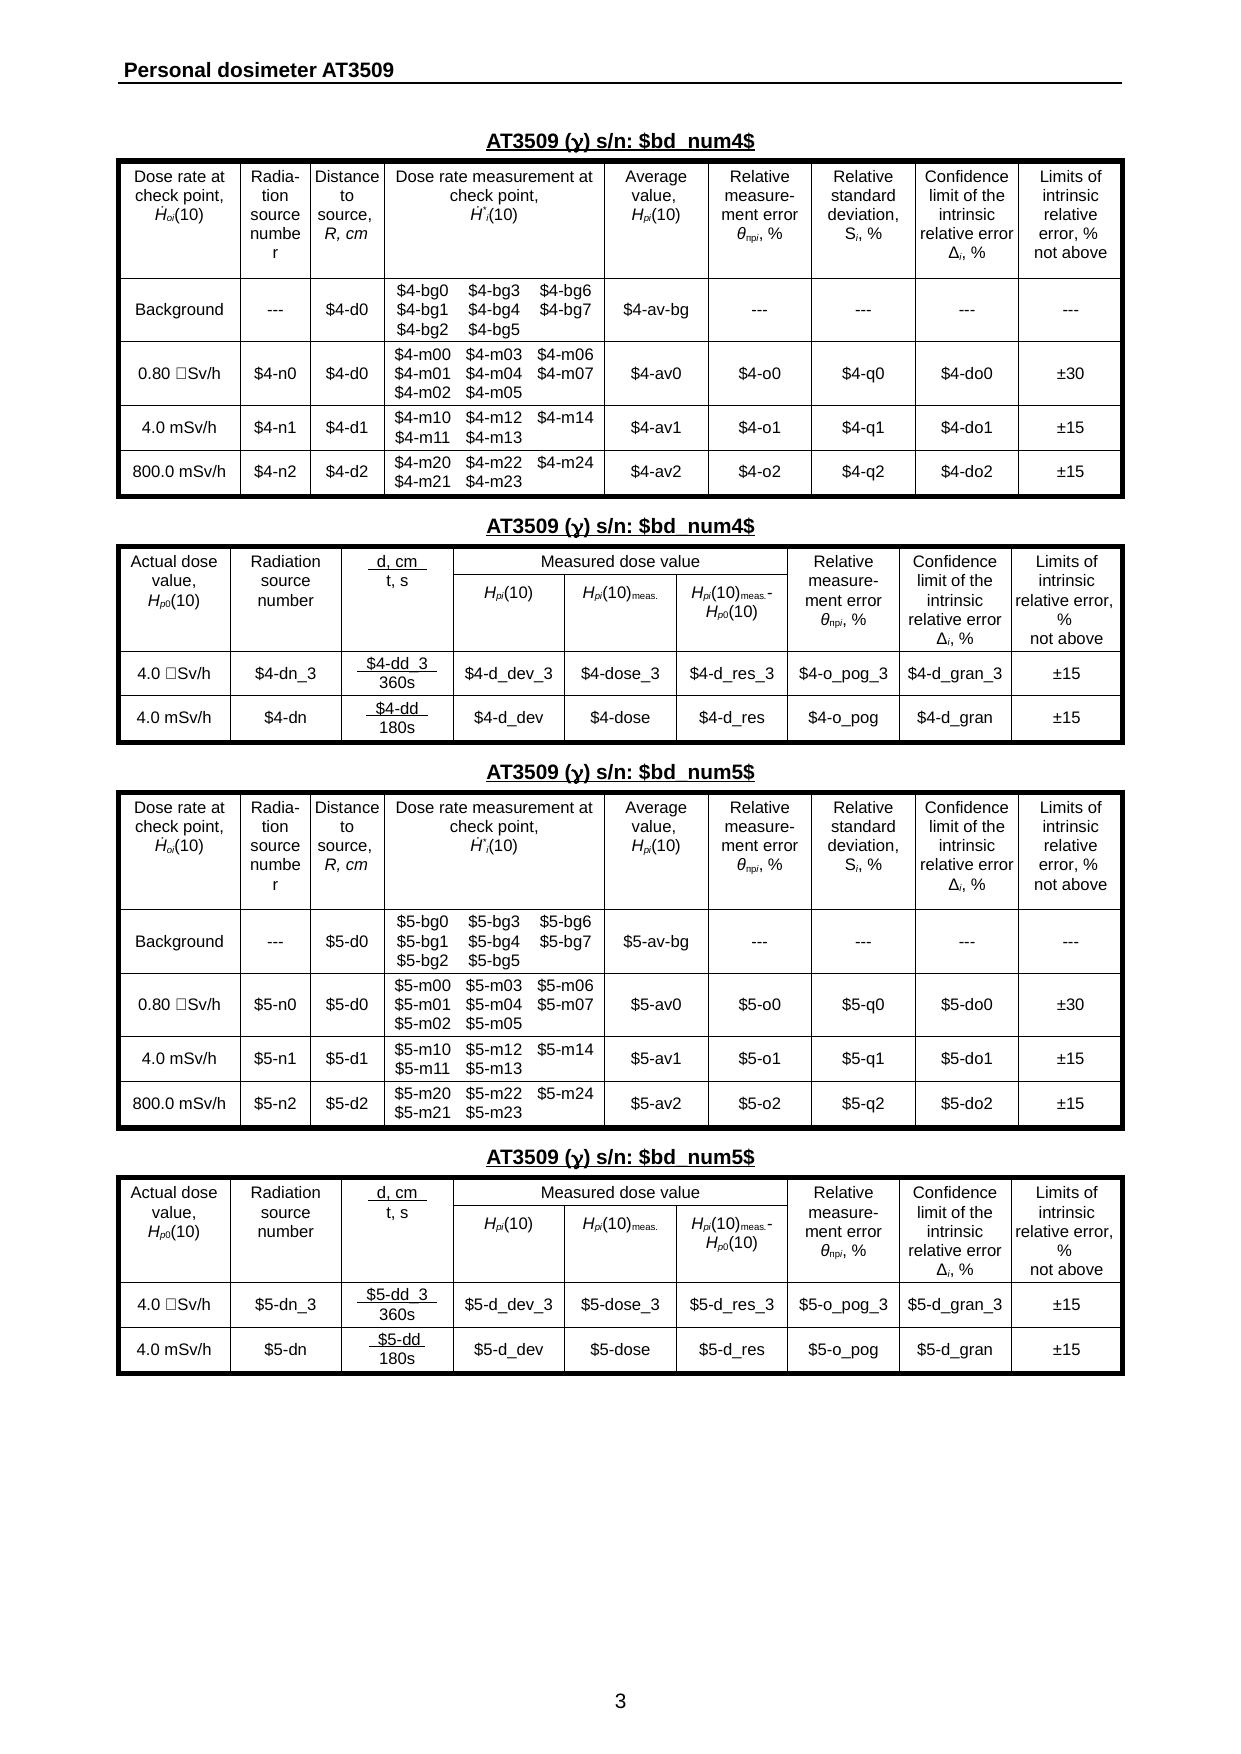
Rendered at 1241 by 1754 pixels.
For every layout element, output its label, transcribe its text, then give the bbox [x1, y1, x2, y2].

table_cell $4-q1 [812, 406, 915, 449]
table_cell $5-n1 [241, 1037, 310, 1081]
table_cell $4-dd_3 360s [342, 652, 453, 695]
table_cell 800.0 mSv/h [121, 1082, 240, 1125]
table_cell ±15 [1019, 451, 1120, 494]
table_cell $5-av2 [605, 1082, 708, 1125]
table_cell $4-n1 [241, 406, 310, 449]
table_cell Dose rate measurement at check point, Ḣ*i(10) [385, 795, 604, 909]
table_cell $4-dose_3 [565, 652, 676, 695]
table_cell $5-d2 [311, 1082, 384, 1125]
table_cell 4.0 mSv/h [121, 1328, 230, 1371]
table_cell Background [121, 279, 240, 341]
table_cell Relative standard deviation, Si, % [812, 164, 915, 278]
table_cell $4-o1 [709, 406, 811, 449]
table_cell $4-q2 [812, 451, 915, 494]
table_cell $4-d1 [311, 406, 384, 449]
table_cell $4-av1 [605, 406, 708, 449]
table_header AT3509 () s/n: $bd_num4$ [118, 499, 1122, 544]
table_cell Hpi(10)meas. [565, 1206, 676, 1282]
table_cell $5-d_gran_3 [900, 1283, 1011, 1327]
table_cell Relative standard deviation, Si, % [812, 795, 915, 909]
table_cell 0.80 Sv/h [121, 974, 240, 1036]
table_cell Actual dose value, Hp0(10) [121, 1180, 230, 1282]
table_cell --- [1019, 279, 1120, 341]
table_cell Average value, Hpi(10) [605, 795, 708, 909]
table_cell Hpi(10) [454, 575, 564, 651]
table_cell $4-dd 180s [342, 696, 453, 740]
table_cell $5-av0 [605, 974, 708, 1036]
table_cell $4-d_dev [454, 696, 564, 740]
table_cell --- [1019, 910, 1120, 973]
table_cell --- [916, 279, 1018, 341]
table_cell $4-av2 [605, 451, 708, 494]
table_cell $5-dd 180s [342, 1328, 453, 1371]
table_cell --- [916, 910, 1018, 973]
table_cell $5-d_res [677, 1328, 787, 1371]
table_cell Limits of intrinsic relative error, % not above [1012, 1180, 1120, 1282]
table_cell $4-o_pog_3 [788, 652, 899, 695]
table_cell $4-do0 [916, 342, 1018, 405]
table_cell $5-o2 [709, 1082, 811, 1125]
table_cell Limits of intrinsic relative error, % not above [1019, 164, 1120, 278]
table_cell $5-do2 [916, 1082, 1018, 1125]
table_cell Dose rate measurement at check point, Ḣ*i(10) [385, 164, 604, 278]
table_cell $5-q0 [812, 974, 915, 1036]
table_header AT3509 () s/n: $bd_num5$ [118, 1131, 1122, 1175]
table_cell Measured dose value [454, 549, 787, 574]
table_cell $4-m20 $4-m21 $4-m22 $4-m23 $4-m24 [385, 451, 604, 494]
table_cell --- [241, 910, 310, 973]
table_cell $5-dn [231, 1328, 341, 1371]
table_cell $5-q2 [812, 1082, 915, 1125]
table_cell $4-d_gran [900, 696, 1011, 740]
table_cell $5-do1 [916, 1037, 1018, 1081]
table_cell ±15 [1019, 1037, 1120, 1081]
table_cell Average value, Hpi(10) [605, 164, 708, 278]
table_cell 4.0 mSv/h [121, 406, 240, 449]
table_cell Relative measure-ment error θпрi, % [788, 1180, 899, 1282]
table_cell $4-o_pog [788, 696, 899, 740]
table_cell Distance to source, R, сm [311, 795, 384, 909]
table_cell $5-d_dev [454, 1328, 564, 1371]
table_header AT3509 () s/n: $bd_num4$ [118, 114, 1122, 158]
table_cell Radia-tion source number [241, 795, 310, 909]
table_cell $5-av-bg [605, 910, 708, 973]
table_cell $4-m10 $4-m11 $4-m12 $4-m13 $4-m14 [385, 406, 604, 449]
table_cell $5-av1 [605, 1037, 708, 1081]
table_cell $5-dn_3 [231, 1283, 341, 1327]
table_cell $5-m10 $5-m11 $5-m12 $5-m13 $5-m14 [385, 1037, 604, 1081]
table_cell $4-bg0 $4-bg1 $4-bg2 $4-bg3 $4-bg4 $4-bg5 $4-bg6 $4-bg7 [385, 279, 604, 341]
table_cell $4-d2 [311, 451, 384, 494]
table_cell $4-dn [231, 696, 341, 740]
table_cell Hpi(10) [454, 1206, 564, 1282]
table_cell Background [121, 910, 240, 973]
table_cell $4-n2 [241, 451, 310, 494]
table_cell d, cm t, s [342, 1180, 453, 1282]
table_cell $5-d_res_3 [677, 1283, 787, 1327]
table_cell $5-dd_3 360s [342, 1283, 453, 1327]
table_cell $4-d_res [677, 696, 787, 740]
table_cell Dose rate at check point, Ḣoi(10) [121, 795, 240, 909]
table_cell $4-do1 [916, 406, 1018, 449]
table_cell 4.0 mSv/h [121, 696, 230, 740]
table_cell $5-dose [565, 1328, 676, 1371]
table_cell Radiation source number [231, 549, 341, 651]
table_cell ±15 [1012, 652, 1120, 695]
table_cell $4-o0 [709, 342, 811, 405]
table_cell $5-o1 [709, 1037, 811, 1081]
table_cell Confidence limit of the intrinsic relative error Δi, % [900, 1180, 1011, 1282]
table_cell $5-d_gran [900, 1328, 1011, 1371]
table_cell $4-q0 [812, 342, 915, 405]
table_cell ±30 [1019, 974, 1120, 1036]
table_cell Confidence limit of the intrinsic relative error Δi, % [916, 795, 1018, 909]
table_cell $4-o2 [709, 451, 811, 494]
table_cell Distance to source, R, сm [311, 164, 384, 278]
table_cell $4-d0 [311, 279, 384, 341]
table_cell Limits of intrinsic relative error, % not above [1019, 795, 1120, 909]
table_cell ±30 [1019, 342, 1120, 405]
table_cell $4-dose [565, 696, 676, 740]
table_cell $4-n0 [241, 342, 310, 405]
table_cell 4.0 Sv/h [121, 652, 230, 695]
table_cell $5-n2 [241, 1082, 310, 1125]
table_cell Measured dose value [454, 1180, 787, 1205]
table_cell --- [812, 279, 915, 341]
table_cell $5-d0 [311, 974, 384, 1036]
table_cell $4-do2 [916, 451, 1018, 494]
table_cell Relative measure-ment error θпрi, % [709, 795, 811, 909]
table_cell $5-dose_3 [565, 1283, 676, 1327]
table_cell --- [812, 910, 915, 973]
table_cell Hpi(10)meas.-Hp0(10) [677, 575, 787, 651]
table_cell $5-o_pog [788, 1328, 899, 1371]
table_cell ±15 [1012, 696, 1120, 740]
table_cell ±15 [1019, 1082, 1120, 1125]
table_cell $5-d1 [311, 1037, 384, 1081]
table_cell $5-o0 [709, 974, 811, 1036]
table_cell d, cm t, s [342, 549, 453, 651]
table_cell --- [241, 279, 310, 341]
table_cell $5-n0 [241, 974, 310, 1036]
table_cell 4.0 mSv/h [121, 1037, 240, 1081]
table_cell $5-bg0 $5-bg1 $5-bg2 $5-bg3 $5-bg4 $5-bg5 $5-bg6 $5-bg7 [385, 910, 604, 973]
table_cell $5-q1 [812, 1037, 915, 1081]
table_cell $4-dn_3 [231, 652, 341, 695]
table_header AT3509 () s/n: $bd_num5$ [118, 745, 1122, 789]
table_cell Dose rate at check point, Ḣoi(10) [121, 164, 240, 278]
table_cell $5-d_dev_3 [454, 1283, 564, 1327]
table_cell --- [709, 279, 811, 341]
table_cell Radiation source number [231, 1180, 341, 1282]
table_cell 800.0 mSv/h [121, 451, 240, 494]
table_cell 0.80 Sv/h [121, 342, 240, 405]
table_cell Actual dose value, Hp0(10) [121, 549, 230, 651]
table_cell $4-d_dev_3 [454, 652, 564, 695]
table_cell Limits of intrinsic relative error, % not above [1012, 549, 1120, 651]
table_cell Hpi(10)meas. [565, 575, 676, 651]
table_cell $5-m00 $5-m01 $5-m02 $5-m03 $5-m04 $5-m05 $5-m06 $5-m07 [385, 974, 604, 1036]
table_cell Hpi(10)meas.-Hp0(10) [677, 1206, 787, 1282]
table_cell Relative measure-ment error θпрi, % [709, 164, 811, 278]
table_cell Confidence limit of the intrinsic relative error Δi, % [900, 549, 1011, 651]
table_cell $4-d0 [311, 342, 384, 405]
table_cell $4-m00 $4-m01 $4-m02 $4-m03 $4-m04 $4-m05 $4-m06 $4-m07 [385, 342, 604, 405]
table_cell Relative measure-ment error θпрi, % [788, 549, 899, 651]
table_cell $5-o_pog_3 [788, 1283, 899, 1327]
table_cell 4.0 Sv/h [121, 1283, 230, 1327]
table_cell $5-d0 [311, 910, 384, 973]
table_cell $4-av0 [605, 342, 708, 405]
table_cell $4-d_res_3 [677, 652, 787, 695]
table_cell $5-m20 $5-m21 $5-m22 $5-m23 $5-m24 [385, 1082, 604, 1125]
table_cell ±15 [1012, 1283, 1120, 1327]
table_cell ±15 [1012, 1328, 1120, 1371]
table_cell Radia-tion source number [241, 164, 310, 278]
table_cell --- [709, 910, 811, 973]
table_cell $4-d_gran_3 [900, 652, 1011, 695]
table_cell $4-av-bg [605, 279, 708, 341]
table_cell Confidence limit of the intrinsic relative error Δi, % [916, 164, 1018, 278]
table_cell $5-do0 [916, 974, 1018, 1036]
table_cell ±15 [1019, 406, 1120, 449]
